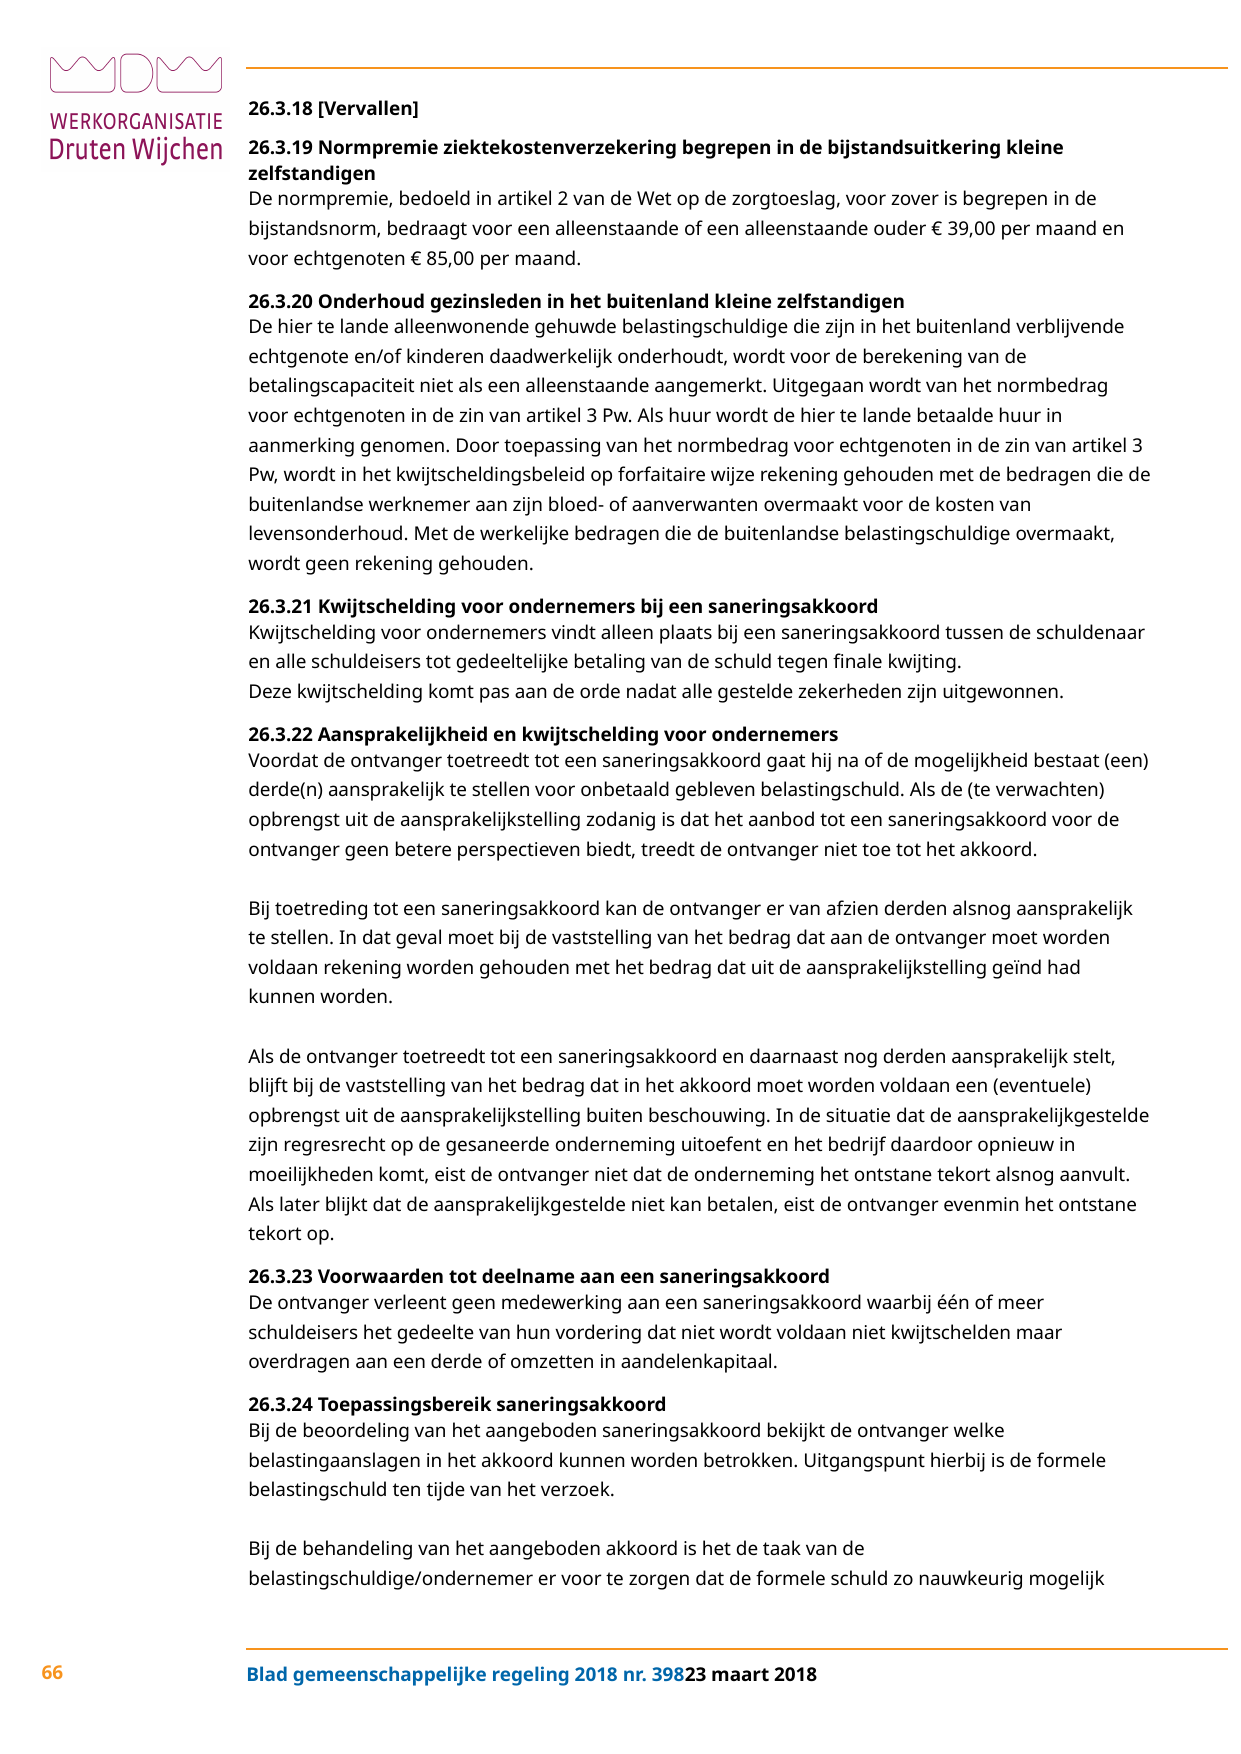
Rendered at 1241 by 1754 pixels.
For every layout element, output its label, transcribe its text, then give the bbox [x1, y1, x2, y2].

text De ontvanger verleent geen medewerking aan een saneringsakkoord waarbij één of meer schuldeisers het gedeelte van hun vordering dat niet wordt voldaan niet kwijtschelden maar overdragen aan een derde of omzetten in aandelenkapitaal. [248, 1289, 1152, 1374]
text Bij de behandeling van het aangeboden akkoord is het de taak van de belastingschuldige/ondernemer er voor te zorgen dat de formele schuld zo nauwkeurig mogelijk [248, 1536, 1152, 1591]
text De hier te lande alleenwonende gehuwde belastingschuldige die zijn in het buitenland verblijvende echtgenote en/of kinderen daadwerkelijk onderhoudt, wordt voor de berekening van de betalingscapaciteit niet als een alleenstaande aangemerkt. Uitgegaan wordt van het normbedrag voor echtgenoten in de zin van artikel 3 Pw. Als huur wordt de hier te lande betaalde huur in aanmerking genomen. Door toepassing van het normbedrag voor echtgenoten in de zin van artikel 3 Pw, wordt in het kwijtscheldingsbeleid op forfaitaire wijze rekening gehouden met de bedragen die de buitenlandse werknemer aan zijn bloed- of aanverwanten overmaakt voor de kosten van levensonderhoud. Met de werkelijke bedragen die de buitenlandse belastingschuldige overmaakt, wordt geen rekening gehouden. [248, 313, 1152, 576]
text Bij toetreding tot een saneringsakkoord kan de ontvanger er van afzien derden alsnog aansprakelijk te stellen. In dat geval moet bij de vaststelling van het bedrag dat aan de ontvanger moet worden voldaan rekening worden gehouden met het bedrag dat uit de aansprakelijkstelling geïnd had kunnen worden. [248, 895, 1152, 1009]
text 26.3.23 Voorwaarden tot deelname aan een saneringsakkoord [248, 1263, 1152, 1289]
text Kwijtschelding voor ondernemers vindt alleen plaats bij een saneringsakkoord tussen de schuldenaar en alle schuldeisers tot gedeeltelijke betaling van de schuld tegen finale kwijting. [248, 619, 1152, 674]
text Deze kwijtschelding komt pas aan de orde nadat alle gestelde zekerheden zijn uitgewonnen. [248, 678, 1152, 704]
text Als de ontvanger toetreedt tot een saneringsakkoord en daarnaast nog derden aansprakelijk stelt, blijft bij de vaststelling van het bedrag dat in het akkoord moet worden voldaan een (eventuele) opbrengst uit de aansprakelijkstelling buiten beschouwing. In de situatie dat de aansprakelijkgestelde zijn regresrecht op de gesaneerde onderneming uitoefent en het bedrijf daardoor opnieuw in moeilijkheden komt, eist de ontvanger niet dat de onderneming het ontstane tekort alsnog aanvult. Als later blijkt dat de aansprakelijkgestelde niet kan betalen, eist de ontvanger evenmin het ontstane tekort op. [248, 1043, 1152, 1246]
text 26.3.20 Onderhoud gezinsleden in het buitenland kleine zelfstandigen [248, 288, 1152, 313]
text Voordat de ontvanger toetreedt tot een saneringsakkoord gaat hij na of de mogelijkheid bestaat (een) derde(n) aansprakelijk te stellen voor onbetaald gebleven belastingschuld. Als de (te verwachten) opbrengst uit de aansprakelijkstelling zodanig is dat het aanbod tot een saneringsakkoord voor de ontvanger geen betere perspectieven biedt, treedt de ontvanger niet toe tot het akkoord. [248, 747, 1152, 862]
text 26.3.21 Kwijtschelding voor ondernemers bij een saneringsakkoord [248, 593, 1152, 619]
text De normpremie, bedoeld in artikel 2 van de Wet op de zorgtoeslag, voor zover is begrepen in de bijstandsnorm, bedraagt voor een alleenstaande of een alleenstaande ouder € 39,00 per maand en voor echtgenoten € 85,00 per maand. [248, 186, 1152, 270]
text 26.3.24 Toepassingsbereik saneringsakkoord [248, 1392, 1152, 1417]
text 26.3.19 Normpremie ziektekostenverzekering begrepen in de bijstandsuitkering kleine zelfstandigen [248, 134, 1152, 186]
text Bij de beoordeling van het aangeboden saneringsakkoord bekijkt de ontvanger welke belastingaanslagen in het akkoord kunnen worden betrokken. Uitgangspunt hierbij is de formele belastingschuld ten tijde van het verzoek. [248, 1417, 1152, 1502]
picture [41, 47, 231, 172]
text 26.3.18 [Vervallen] [248, 95, 1152, 121]
text 26.3.22 Aansprakelijkheid en kwijtschelding voor ondernemers [248, 721, 1152, 747]
